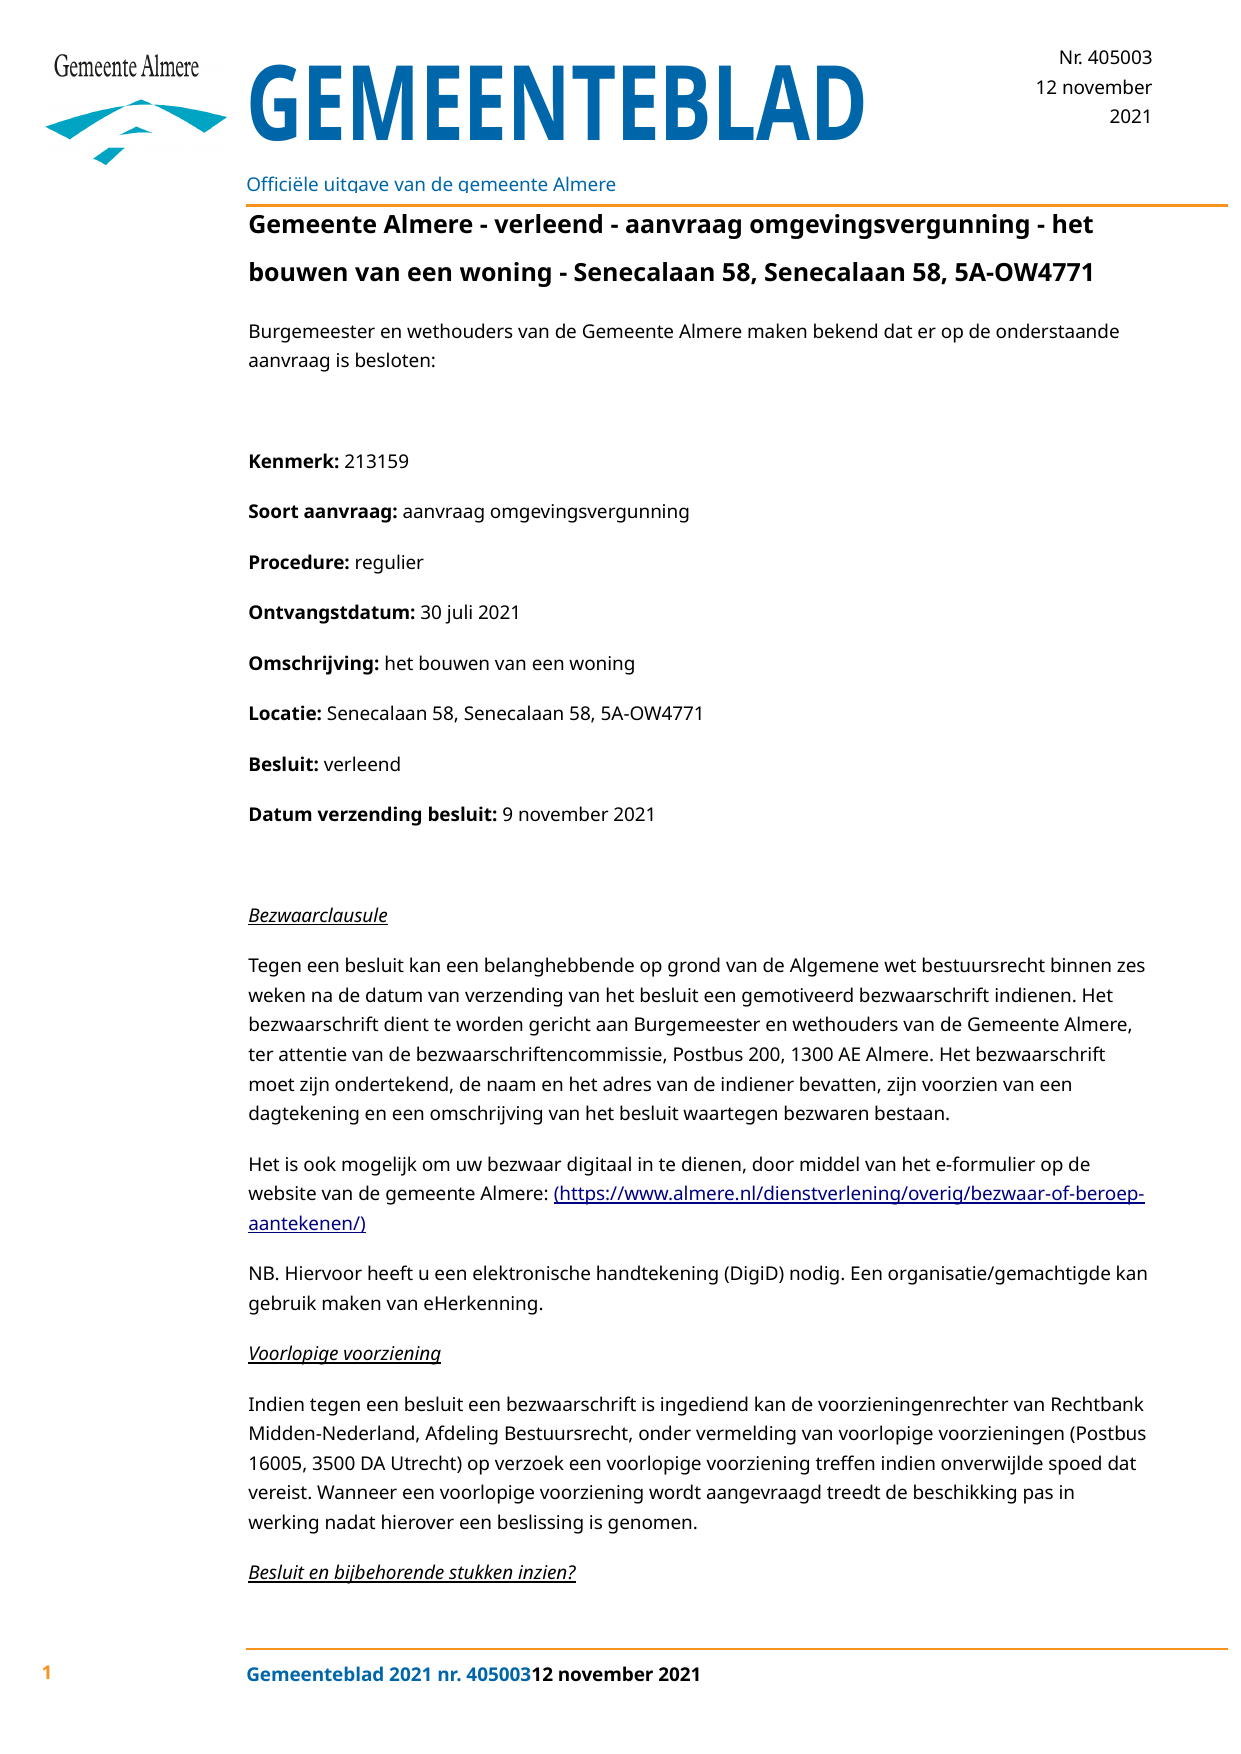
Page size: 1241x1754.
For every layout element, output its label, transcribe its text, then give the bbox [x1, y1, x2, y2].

text Tegen een besluit kan een belanghebbende op grond van de Algemene wet bestuursrecht binnen zes weken na de datum van verzending van het besluit een gemotiveerd bezwaarschrift indienen. Het bezwaarschrift dient te worden gericht aan Burgemeester en wethouders van de Gemeente Almere, ter attentie van de bezwaarschriftencommissie, Postbus 200, 1300 AE Almere. Het bezwaarschrift moet zijn ondertekend, de naam en het adres van de indiener bevatten, zijn voorzien van een dagtekening en een omschrijving van het besluit waartegen bezwaren bestaan. [248, 952, 1152, 1126]
text NB. Hiervoor heeft u een elektronische handtekening (DigiD) nodig. Een organisatie/gemachtigde kan gebruik maken van eHerkenning. [248, 1260, 1152, 1316]
text Het is ook mogelijk om uw bezwaar digitaal in te dienen, door middel van het e-formulier op de website van de gemeente Almere: (https://www.almere.nl/dienstverlening/overig/bezwaar-of-beroep-aantekenen/) [248, 1151, 1152, 1236]
text Soort aanvraag: aanvraag omgevingsvergunning [248, 499, 1152, 524]
text Omschrijving: het bouwen van een woning [248, 650, 1152, 676]
text Gemeente Almere - verleend - aanvraag omgevingsvergunning - het bouwen van een woning - Senecalaan 58, Senecalaan 58, 5A-OW4771 [248, 207, 1152, 288]
text Besluit: verleend [248, 751, 1152, 777]
text Procedure: regulier [248, 549, 1152, 575]
text Kenmerk: 213159 [248, 448, 1152, 474]
text Voorlopige voorziening [248, 1340, 1152, 1366]
picture [41, 47, 231, 172]
text Indien tegen een besluit een bezwaarschrift is ingediend kan de voorzieningenrechter van Rechtbank Midden-Nederland, Afdeling Bestuursrecht, onder vermelding van voorlopige voorzieningen (Postbus 16005, 3500 DA Utrecht) op verzoek een voorlopige voorziening treffen indien onverwijlde spoed dat vereist. Wanneer een voorlopige voorziening wordt aangevraagd treedt de beschikking pas in werking nadat hierover een beslissing is genomen. [248, 1391, 1152, 1535]
text Bezwaarclausule [248, 902, 1152, 928]
text Ontvangstdatum: 30 juli 2021 [248, 599, 1152, 625]
text Burgemeester en wethouders van de Gemeente Almere maken bekend dat er op de onderstaande aanvraag is besloten: [248, 318, 1152, 373]
text Besluit en bijbehorende stukken inzien? [248, 1559, 1152, 1585]
text Datum verzending besluit: 9 november 2021 [248, 801, 1152, 827]
text Locatie: Senecalaan 58, Senecalaan 58, 5A-OW4771 [248, 700, 1152, 726]
